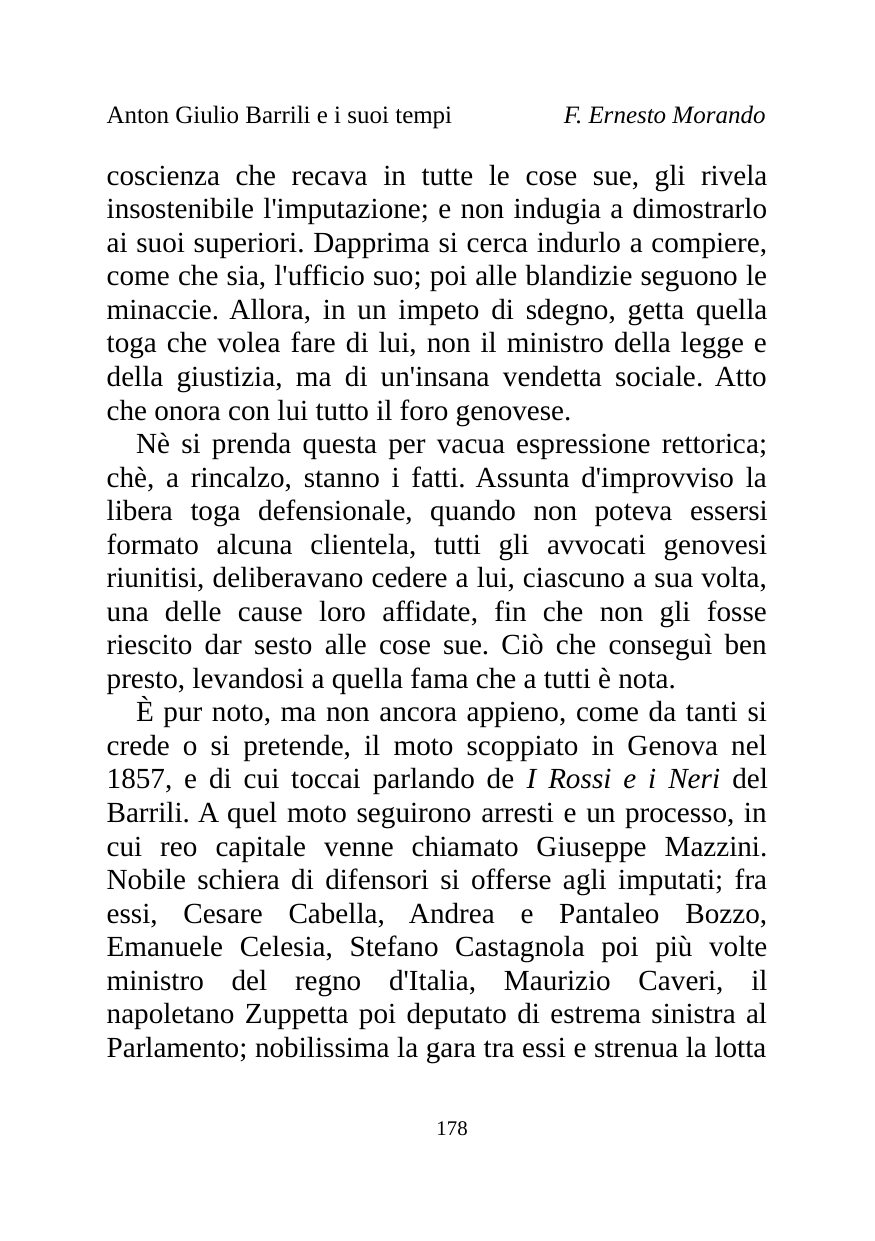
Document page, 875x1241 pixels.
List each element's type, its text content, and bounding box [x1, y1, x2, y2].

text coscienza che recava in tutte le cose sue, gli rivela insostenibile l'imputazione; e non indugia a dimostrarlo ai suoi superiori. Dapprima si cerca indurlo a compiere, come che sia, l'ufficio suo; poi alle blandizie seguono le minaccie. Allora, in un impeto di sdegno, getta quella toga che volea fare di lui, non il ministro della legge e della giustizia, ma di un'insana vendetta sociale. Atto che onora con lui tutto il foro genovese. [106, 158, 768, 426]
text È pur noto, ma non ancora appieno, come da tanti si crede o si pretende, il moto scoppiato in Genova nel 1857, e di cui toccai parlando de I Rossi e i Neri del Barrili. A quel moto seguirono arresti e un processo, in cui reo capitale venne chiamato Giuseppe Mazzini. Nobile schiera di difensori si offerse agli imputati; fra essi, Cesare Cabella, Andrea e Pantaleo Bozzo, Emanuele Celesia, Stefano Castagnola poi più volte ministro del regno d'Italia, Maurizio Caveri, il napoletano Zuppetta poi deputato di estrema sinistra al Parlamento; nobilissima la gara tra essi e strenua la lotta [106, 694, 768, 1063]
text Nè si prenda questa per vacua espressione rettorica; chè, a rincalzo, stanno i fatti. Assunta d'improvviso la libera toga defensionale, quando non poteva essersi formato alcuna clientela, tutti gli avvocati genovesi riunitisi, deliberavano cedere a lui, ciascuno a sua volta, una delle cause loro affidate, fin che non gli fosse riescito dar sesto alle cose sue. Ciò che conseguì ben presto, levandosi a quella fama che a tutti è nota. [106, 426, 768, 694]
